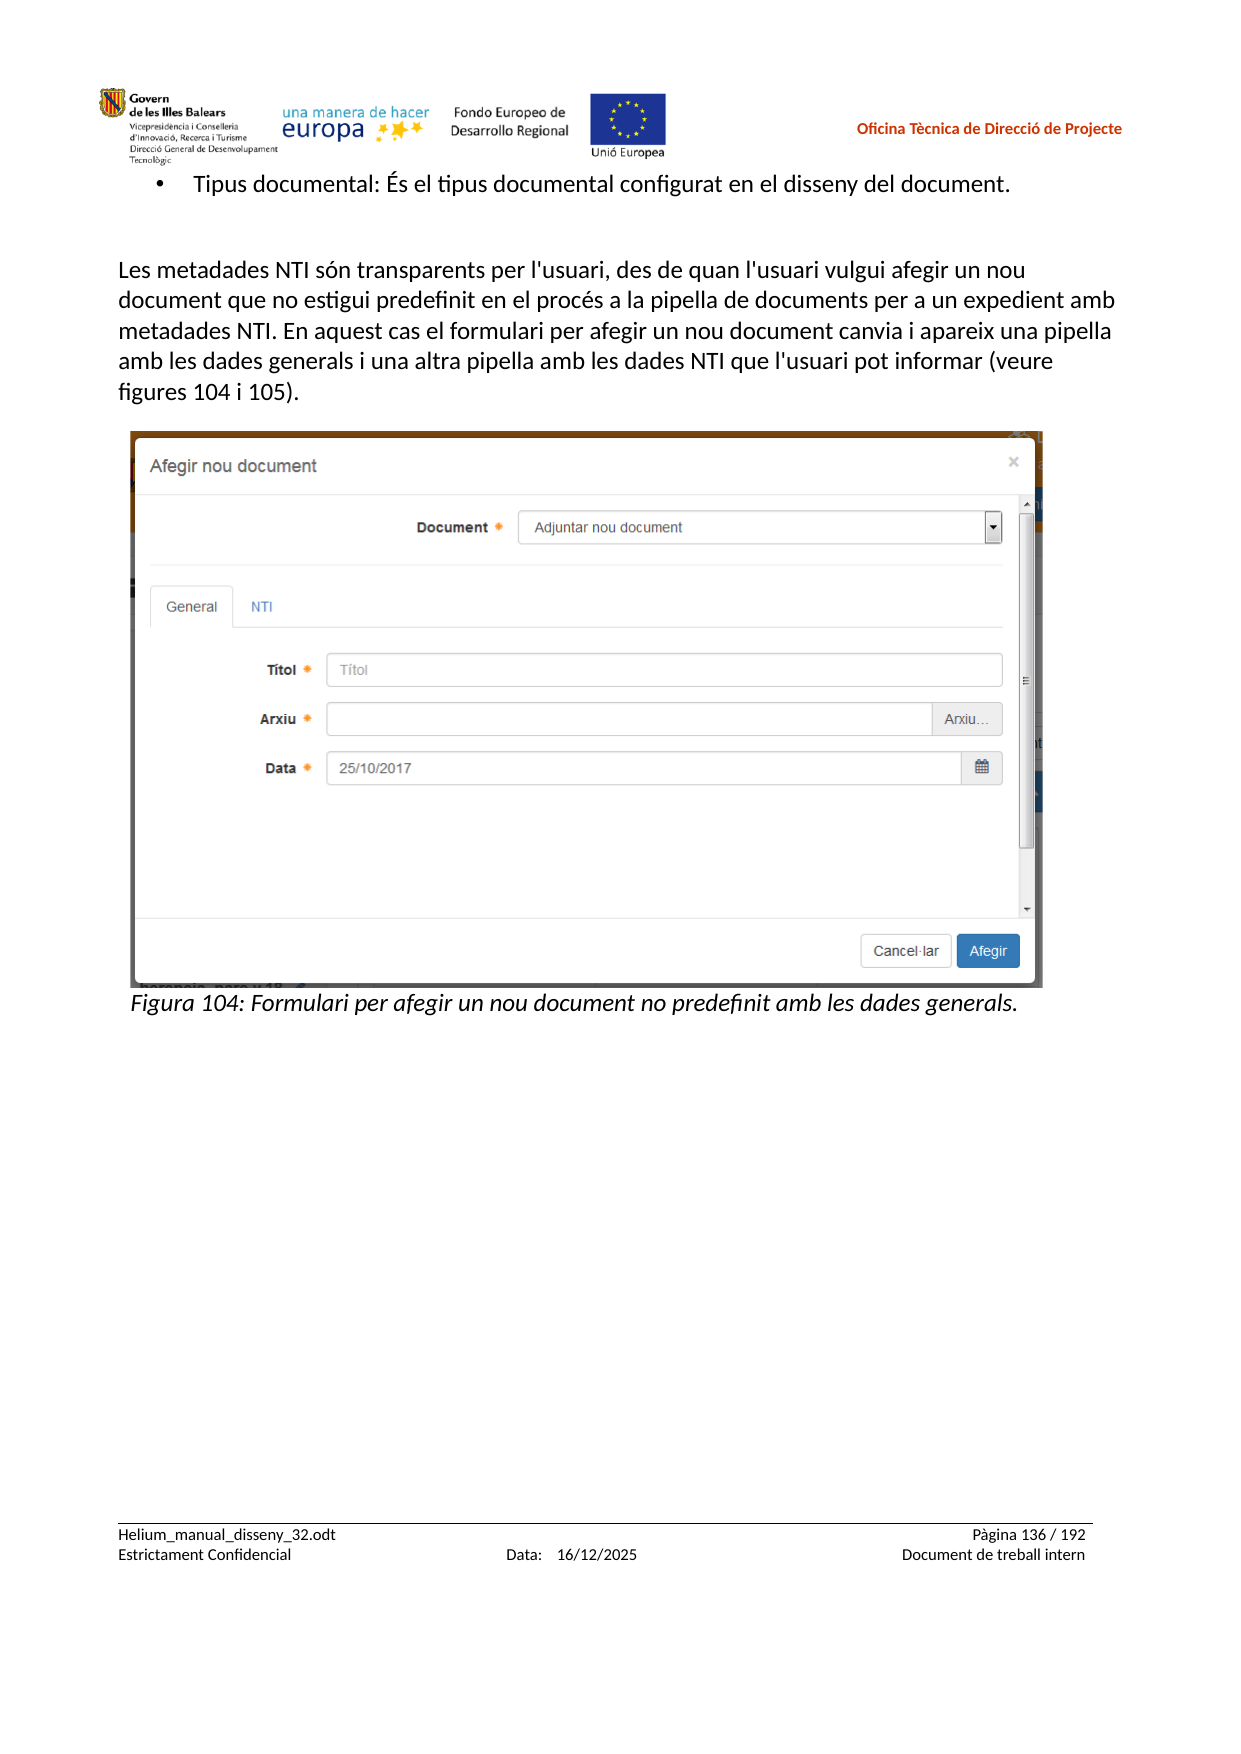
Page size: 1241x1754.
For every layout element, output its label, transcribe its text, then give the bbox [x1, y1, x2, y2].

picture [99, 87, 668, 166]
picture [130, 431, 1043, 988]
text Figura 104: Formulari per afegir un nou document no predefinit amb les dades generals. [130, 988, 1043, 1018]
list Tipus documental: És el tipus documental configurat en el disseny del document. [156, 168, 1122, 198]
text Les metadades NTI són transparents per l'usuari, des de quan l'usuari vulgui afegir un nou document que no estigui predefinit en el procés a la pipella de documents per a un expedient amb metadades NTI. En aquest cas el formulari per afegir un nou document canvia i apareix una pipella amb les dades generals i una altra pipella amb les dades NTI que l'usuari pot informar (veure figures 104 i 105). [118, 254, 1122, 407]
